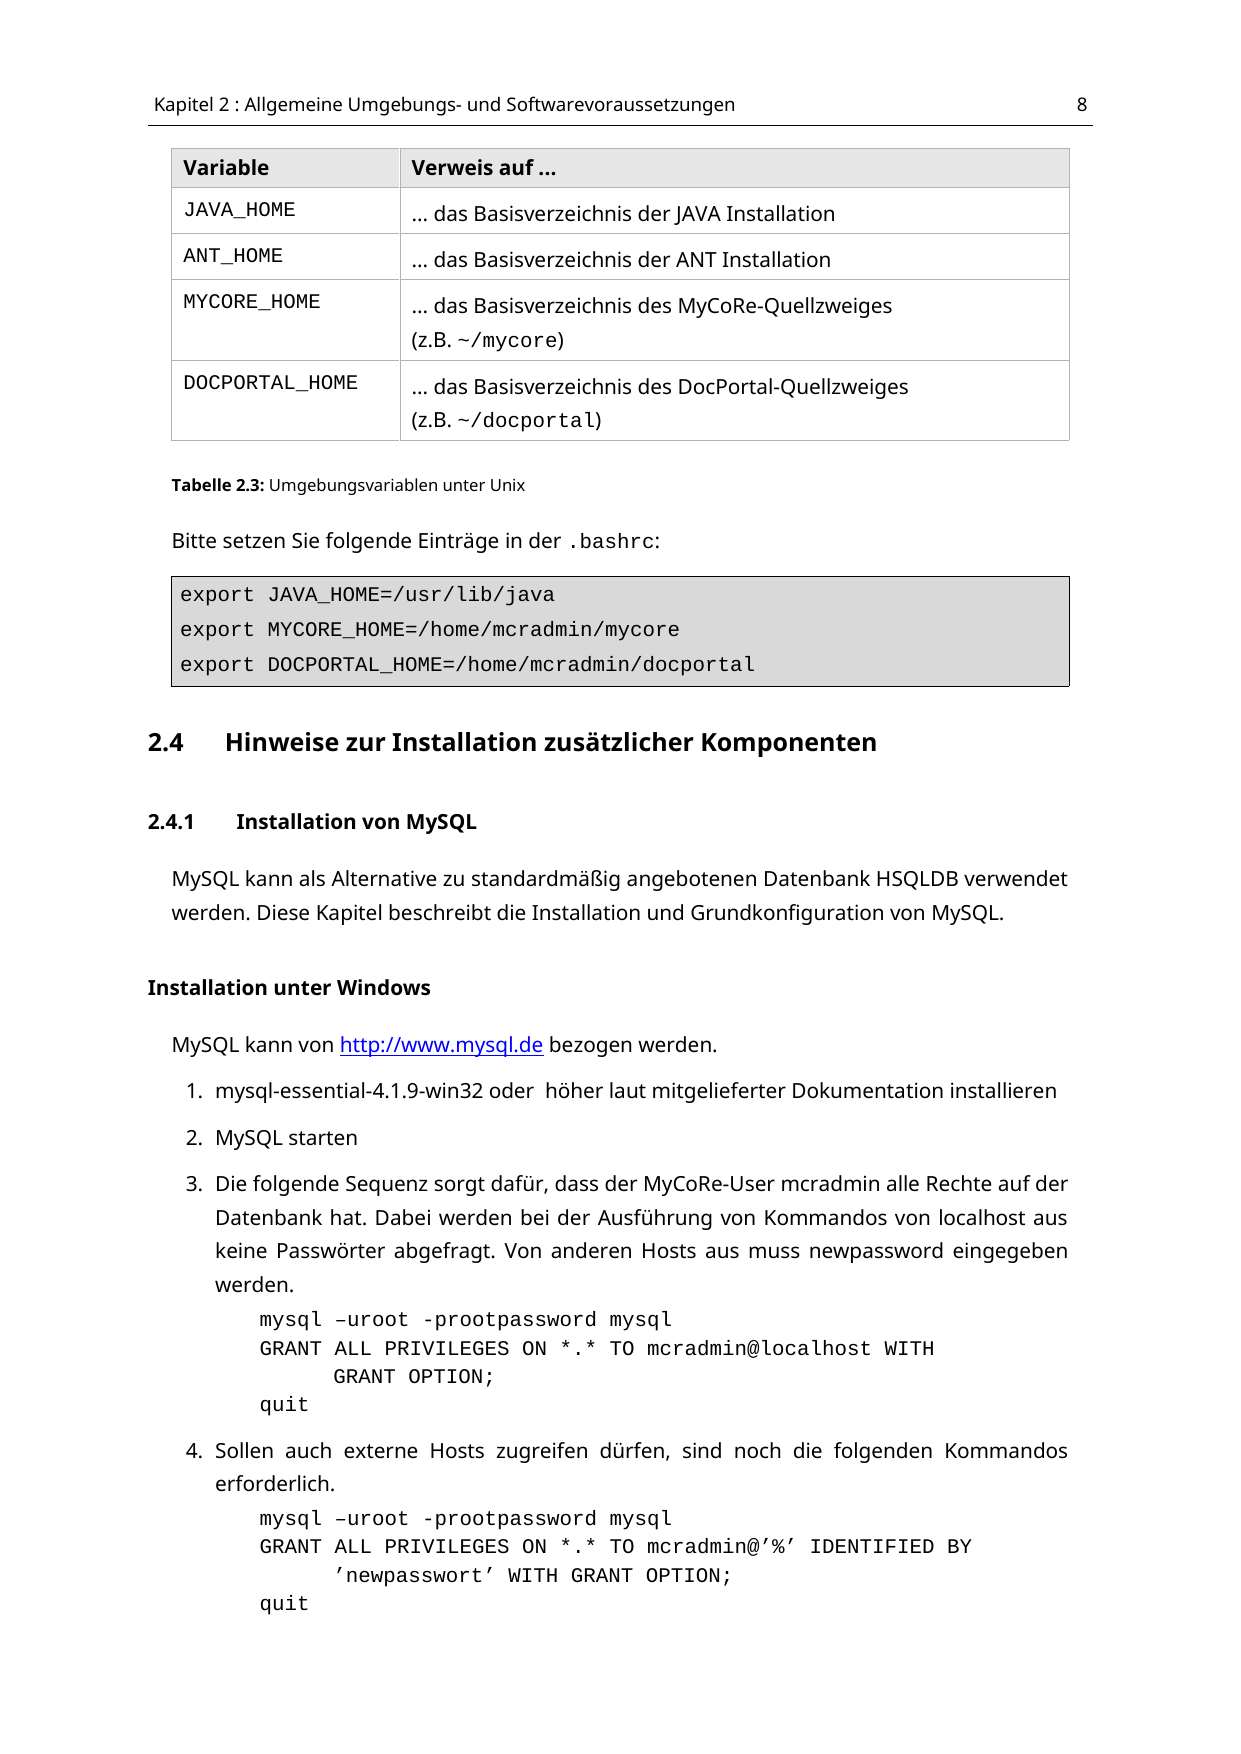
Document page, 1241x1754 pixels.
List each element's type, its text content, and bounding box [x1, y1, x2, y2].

table_cell DOCPORTAL_HOME [172, 361, 399, 440]
table_cell ... das Basisverzeichnis der JAVA Installation [401, 188, 1069, 233]
table_cell ... das Basisverzeichnis des DocPortal-Quellzweiges (z.B. ~/docportal) [401, 361, 1069, 440]
text MySQL kann als Alternative zu standardmäßig angebotenen Datenbank HSQLDB verwendet werden. Diese Kapitel beschreibt die Installation und Grundkonfiguration von MySQL. [171, 864, 1069, 926]
text Bitte setzen Sie folgende Einträge in der .bashrc: [171, 527, 1069, 555]
table_cell ... das Basisverzeichnis der ANT Installation [401, 234, 1069, 279]
table_cell ... das Basisverzeichnis des MyCoRe-Quellzweiges (z.B. ~/mycore) [401, 280, 1069, 360]
text export MYCORE_HOME=/home/mcradmin/mycore [172, 611, 1069, 642]
list mysql-essential-4.1.9-win32 oder höher laut mitgelieferter Dokumentation installieren [148, 1076, 1069, 1104]
subtitle Installation von MySQL [148, 807, 1092, 835]
list Die folgende Sequenz sorgt dafür, dass der MyCoRe-User mcradmin alle Rechte auf der Datenbank hat. Dabei werden bei der Ausführung von Kommandos von localhost aus keine Passwörter abgefragt. Von anderen Hosts aus muss newpassword eingegeben werden. mysql –uroot -prootpassword mysql GRANT ALL PRIVILEGES ON *.* TO mcradmin@localhost WITH GRANT OPTION; quit [148, 1169, 1069, 1418]
text export DOCPORTAL_HOME=/home/mcradmin/docportal [172, 646, 1069, 686]
table_cell MYCORE_HOME [172, 280, 399, 360]
table_cell JAVA_HOME [172, 188, 399, 233]
table_header Variable [172, 149, 399, 187]
text export JAVA_HOME=/usr/lib/java [172, 577, 1069, 607]
subtitle Installation unter Windows [148, 973, 1092, 1001]
list MySQL starten [148, 1123, 1069, 1151]
table_header Verweis auf ... [401, 149, 1069, 187]
text Tabelle 2.3: Umgebungsvariablen unter Unix [171, 474, 1069, 497]
list Sollen auch externe Hosts zugreifen dürfen, sind noch die folgenden Kommandos erforderlich. mysql –uroot -prootpassword mysql GRANT ALL PRIVILEGES ON *.* TO mcradmin@’%’ IDENTIFIED BY ’newpasswort’ WITH GRANT OPTION; quit [148, 1436, 1069, 1617]
subtitle Hinweise zur Installation zusätzlicher Komponenten [148, 725, 1092, 759]
text MySQL kann von http://www.mysql.de bezogen werden. [171, 1031, 1069, 1059]
table_cell ANT_HOME [172, 234, 399, 279]
